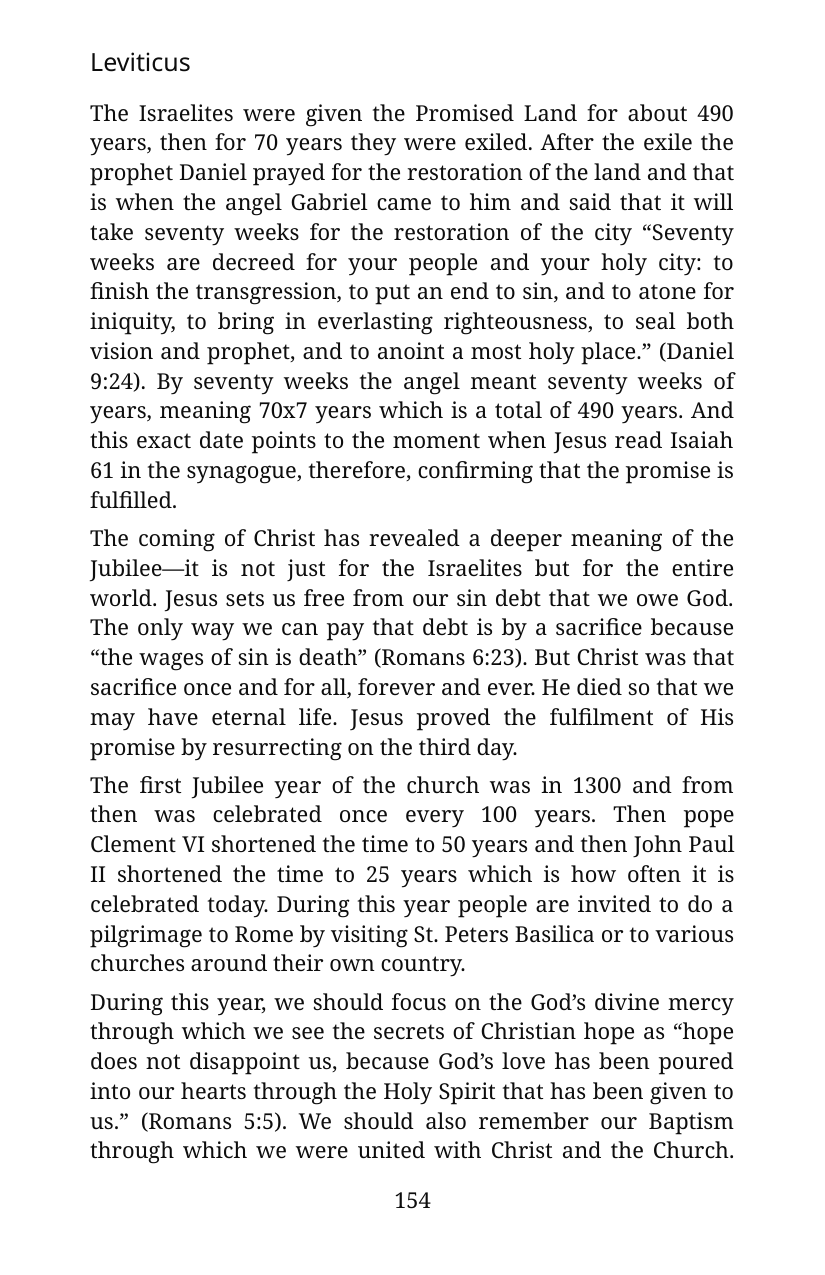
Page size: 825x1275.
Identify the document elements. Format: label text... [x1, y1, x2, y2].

text The coming of Christ has revealed a deeper meaning of the Jubilee—it is not just for the Israelites but for the entire world. Jesus sets us free from our sin debt that we owe God. The only way we can pay that debt is by a sacrifice because “the wages of sin is death” (Romans 6:23). But Christ was that sacrifice once and for all, forever and ever. He died so that we may have eternal life. Jesus proved the fulfilment of His promise by resurrecting on the third day. [90, 523, 735, 761]
text During this year, we should focus on the God’s divine mercy through which we see the secrets of Christian hope as “hope does not disappoint us, because God’s love has been poured into our hearts through the Holy Spirit that has been given to us.” (Romans 5:5). We should also remember our Baptism through which we were united with Christ and the Church. [90, 986, 735, 1165]
text The first Jubilee year of the church was in 1300 and from then was celebrated once every 100 years. Then pope Clement VI shortened the time to 50 years and then John Paul II shortened the time to 25 years which is how often it is celebrated today. During this year people are invited to do a pilgrimage to Rome by visiting St. Peters Basilica or to various churches around their own country. [90, 769, 735, 978]
text The Israelites were given the Promised Land for about 490 years, then for 70 years they were exiled. After the exile the prophet Daniel prayed for the restoration of the land and that is when the angel Gabriel came to him and said that it will take seventy weeks for the restoration of the city “Seventy weeks are decreed for your people and your holy city: to finish the transgression, to put an end to sin, and to atone for iniquity, to bring in everlasting righteousness, to seal both vision and prophet, and to anoint a most holy place.” (Daniel 9:24). By seventy weeks the angel meant seventy weeks of years, meaning 70x7 years which is a total of 490 years. And this exact date points to the moment when Jesus read Isaiah 61 in the synagogue, therefore, confirming that the promise is fulfilled. [90, 97, 735, 514]
